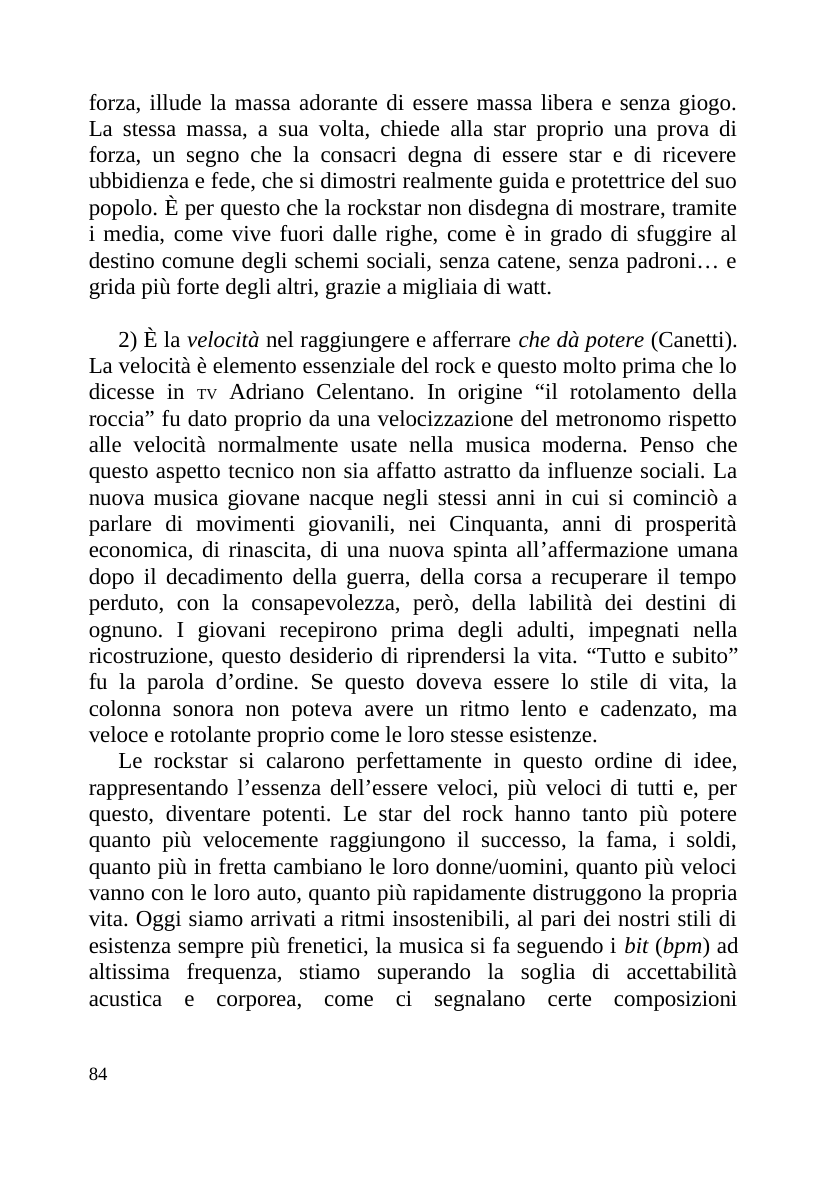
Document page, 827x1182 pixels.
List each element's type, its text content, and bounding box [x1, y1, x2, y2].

text forza, illude la massa adorante di essere massa libera e senza giogo. La stessa massa, a sua volta, chiede alla star proprio una prova di forza, un segno che la consacri degna di essere star e di ricevere ubbidienza e fede, che si dimostri realmente guida e protettrice del suo popolo. è per questo che la rockstar non disdegna di mostrare, tramite i media, come vive fuori dalle righe, come è in grado di sfuggire al destino comune degli schemi sociali, senza catene, senza padroni… e grida più forte degli altri, grazie a migliaia di watt. [88, 88, 738, 299]
text Le rockstar si calarono perfettamente in questo ordine di idee, rappresentando l’essenza dell’essere veloci, più veloci di tutti e, per questo, diventare potenti. Le star del rock hanno tanto più potere quanto più velocemente raggiungono il successo, la fama, i soldi, quanto più in fretta cambiano le loro donne/uomini, quanto più veloci vanno con le loro auto, quanto più rapidamente distruggono la propria vita. Oggi siamo arrivati a ritmi insostenibili, al pari dei nostri stili di esistenza sempre più frenetici, la musica si fa seguendo i bit (bpm) ad altissima frequenza, stiamo superando la soglia di accettabilità acustica e corporea, come ci segnalano certe composizioni [88, 747, 738, 1011]
text 2) è la velocità nel raggiungere e afferrare che dà potere (Canetti). La velocità è elemento essenziale del rock e questo molto prima che lo dicesse in tv Adriano Celentano. In origine “il rotolamento della roccia” fu dato proprio da una velocizzazione del metronomo rispetto alle velocità normalmente usate nella musica moderna. Penso che questo aspetto tecnico non sia affatto astratto da influenze sociali. La nuova musica giovane nacque negli stessi anni in cui si cominciò a parlare di movimenti giovanili, nei Cinquanta, anni di prosperità economica, di rinascita, di una nuova spinta all’affermazione umana dopo il decadimento della guerra, della corsa a recuperare il tempo perduto, con la consapevolezza, però, della labilità dei destini di ognuno. I giovani recepirono prima degli adulti, impegnati nella ricostruzione, questo desiderio di riprendersi la vita. “Tutto e subito” fu la parola d’ordine. Se questo doveva essere lo stile di vita, la colonna sonora non poteva avere un ritmo lento e cadenzato, ma veloce e rotolante proprio come le loro stesse esistenze. [88, 326, 738, 747]
